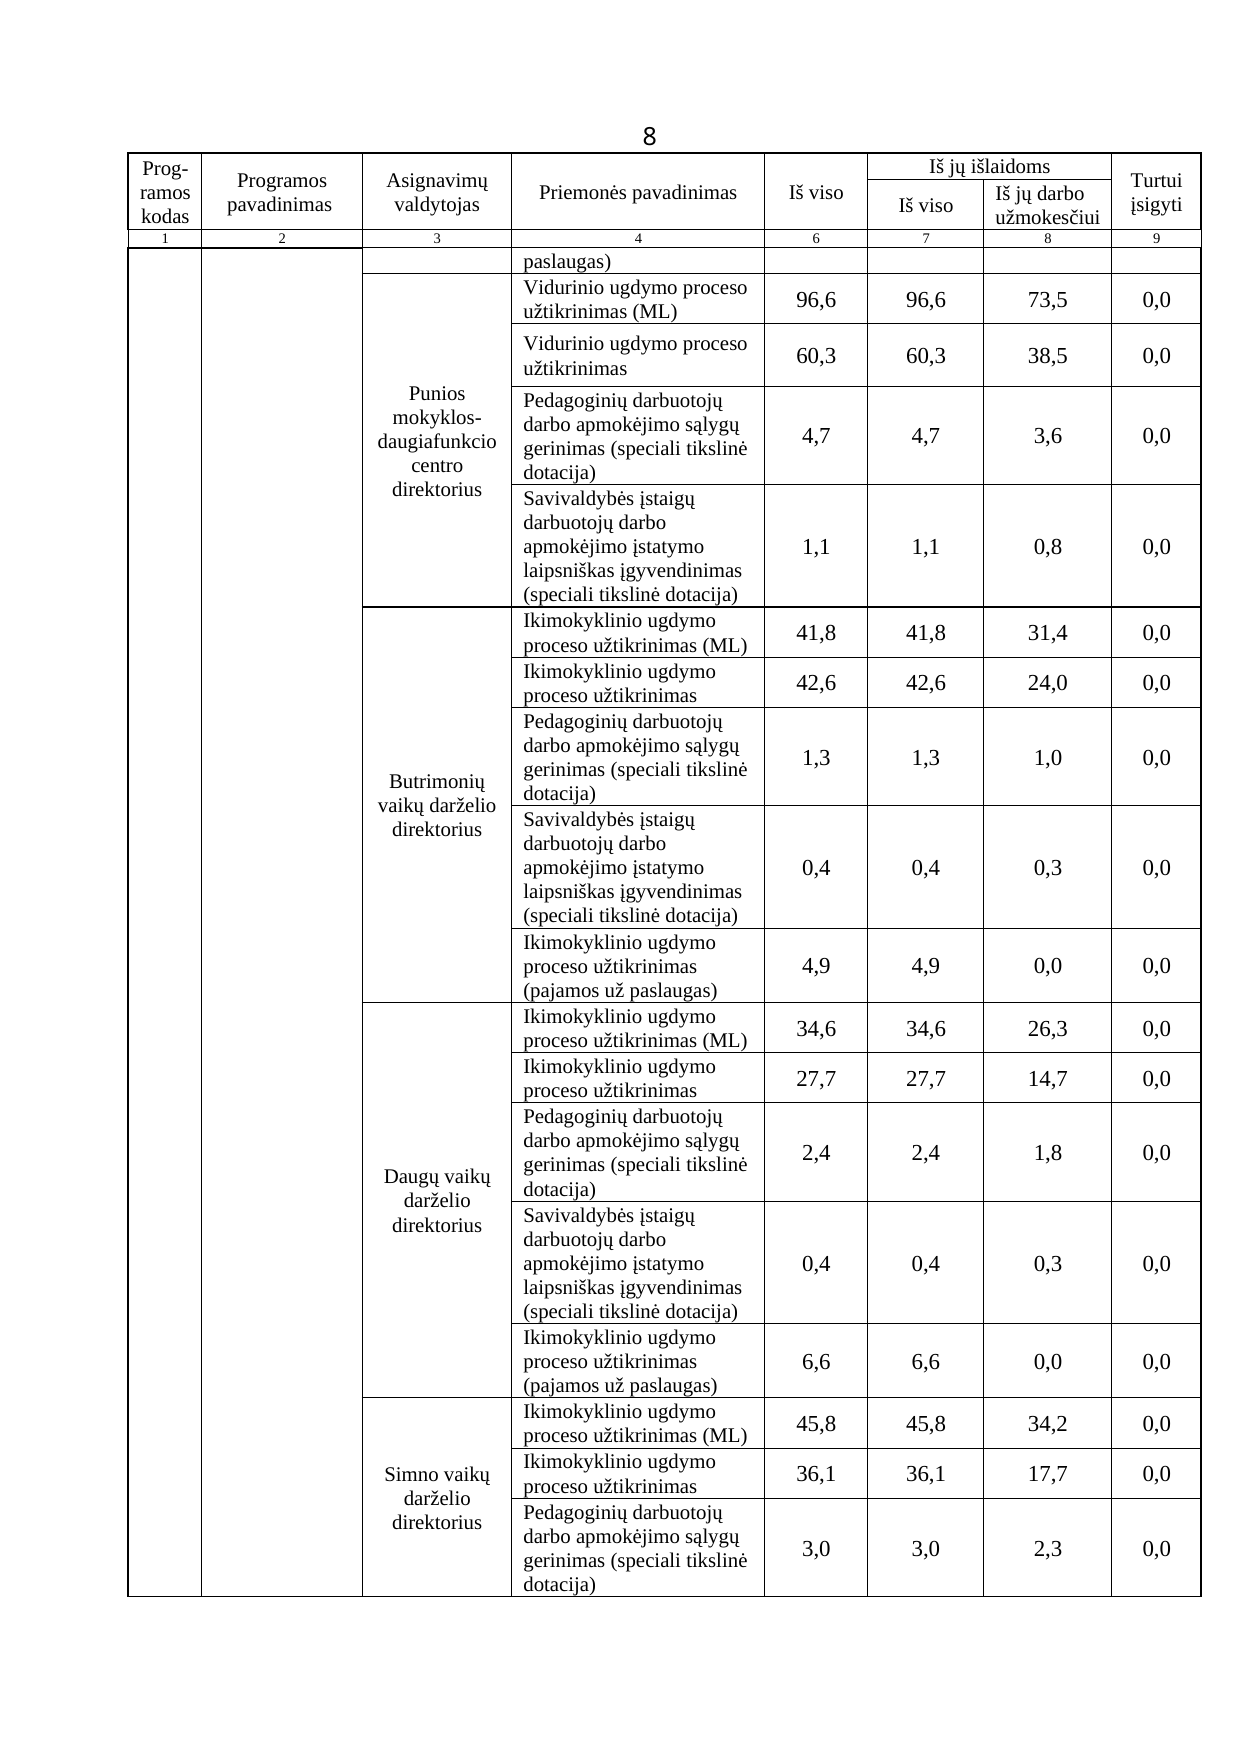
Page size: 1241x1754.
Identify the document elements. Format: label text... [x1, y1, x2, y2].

table_cell 8 [984, 230, 1111, 247]
table_cell 96,6 [765, 274, 867, 323]
table_cell 4,7 [868, 387, 983, 484]
table_cell [868, 248, 983, 273]
table_cell 0,0 [1112, 1103, 1200, 1201]
table_cell 0,0 [1112, 1324, 1200, 1397]
table_cell Iš jų darbo užmokesčiui [984, 180, 1111, 229]
table_cell 73,5 [984, 274, 1111, 323]
table_cell 60,3 [868, 324, 983, 386]
table_cell 2 [202, 230, 362, 247]
table_cell [1112, 248, 1200, 273]
table_cell Savivaldybės įstaigų darbuotojų darbo apmokėjimo įstatymo laipsniškas įgyvendinimas (speciali tikslinė dotacija) [512, 485, 764, 606]
table_cell 6,6 [868, 1324, 983, 1397]
table_cell 3 [363, 230, 511, 247]
table_header Asignavimų valdytojas [363, 154, 511, 229]
table_cell 41,8 [868, 608, 983, 657]
table_cell 0,4 [868, 1202, 983, 1323]
table_cell Ikimokyklinio ugdymo proceso užtikrinimas (pajamos už paslaugas) [512, 929, 764, 1002]
table_cell 3,0 [765, 1499, 867, 1596]
table_cell Ikimokyklinio ugdymo proceso užtikrinimas (ML) [512, 1003, 764, 1052]
table_cell Ikimokyklinio ugdymo proceso užtikrinimas [512, 1449, 764, 1498]
table_cell 0,4 [765, 1202, 867, 1323]
table_cell Savivaldybės įstaigų darbuotojų darbo apmokėjimo įstatymo laipsniškas įgyvendinimas (speciali tikslinė dotacija) [512, 806, 764, 927]
table_cell 1,8 [984, 1103, 1111, 1201]
table_cell [202, 249, 362, 1596]
table_header Turtui įsigyti [1112, 154, 1200, 229]
table_cell 42,6 [868, 658, 983, 707]
table_cell 96,6 [868, 274, 983, 323]
table_header Iš jų išlaidoms [868, 154, 1111, 179]
table_cell 27,7 [868, 1053, 983, 1102]
table_cell 1,3 [868, 708, 983, 805]
table_cell 26,3 [984, 1003, 1111, 1052]
table_cell Simno vaikų darželio direktorius [363, 1398, 511, 1596]
table_cell 0,0 [1112, 708, 1200, 805]
table_cell 0,8 [984, 485, 1111, 606]
table_cell 4 [512, 230, 764, 247]
table_cell Ikimokyklinio ugdymo proceso užtikrinimas [512, 1053, 764, 1102]
table_cell Vidurinio ugdymo proceso užtikrinimas (ML) [512, 274, 764, 323]
table_cell Iš viso [868, 180, 983, 229]
table_cell 0,0 [1112, 658, 1200, 707]
table_cell 4,9 [765, 929, 867, 1002]
table_cell Ikimokyklinio ugdymo proceso užtikrinimas (pajamos už paslaugas) [512, 1324, 764, 1397]
table_cell 0,0 [1112, 324, 1200, 386]
table_cell 2,4 [868, 1103, 983, 1201]
table_cell 31,4 [984, 608, 1111, 657]
table_cell 0,0 [1112, 929, 1200, 1002]
table_cell Pedagoginių darbuotojų darbo apmokėjimo sąlygų gerinimas (speciali tikslinė dotacija) [512, 1499, 764, 1596]
table_cell 27,7 [765, 1053, 867, 1102]
table_cell Savivaldybės įstaigų darbuotojų darbo apmokėjimo įstatymo laipsniškas įgyvendinimas (speciali tikslinė dotacija) [512, 1202, 764, 1323]
table_cell paslaugas) [512, 248, 764, 273]
table_cell 1 [129, 230, 201, 247]
table_cell 34,6 [765, 1003, 867, 1052]
table_cell Pedagoginių darbuotojų darbo apmokėjimo sąlygų gerinimas (speciali tikslinė dotacija) [512, 708, 764, 805]
table_cell 45,8 [765, 1398, 867, 1447]
table_cell 0,0 [1112, 806, 1200, 927]
table_cell 0,0 [1112, 1003, 1200, 1052]
table_cell 0,0 [1112, 485, 1200, 606]
table_cell 2,3 [984, 1499, 1111, 1596]
table_cell 24,0 [984, 658, 1111, 707]
table_cell 1,1 [765, 485, 867, 606]
table_cell 1,3 [765, 708, 867, 805]
table_cell 3,6 [984, 387, 1111, 484]
table_cell 0,0 [1112, 387, 1200, 484]
table_cell 0,0 [1112, 1499, 1200, 1596]
table_cell 0,4 [765, 806, 867, 927]
table_cell 9 [1112, 230, 1201, 247]
table_cell 4,7 [765, 387, 867, 484]
table_cell 42,6 [765, 658, 867, 707]
table_cell 0,0 [1112, 1449, 1200, 1498]
table_header Iš viso [765, 154, 867, 229]
table_cell 34,2 [984, 1398, 1111, 1447]
table_cell 1,1 [868, 485, 983, 606]
table_cell 14,7 [984, 1053, 1111, 1102]
table_cell 0,0 [1112, 608, 1200, 657]
table_cell 45,8 [868, 1398, 983, 1447]
table_cell 0,3 [984, 1202, 1111, 1323]
table_cell 3,0 [868, 1499, 983, 1596]
table_cell Ikimokyklinio ugdymo proceso užtikrinimas (ML) [512, 1398, 764, 1447]
table_cell Pedagoginių darbuotojų darbo apmokėjimo sąlygų gerinimas (speciali tikslinė dotacija) [512, 387, 764, 484]
table_cell 0,0 [1112, 1053, 1200, 1102]
table_cell Punios mokyklos-daugiafunkcio centro direktorius [363, 274, 511, 606]
table_cell 0,0 [984, 929, 1111, 1002]
table_cell 36,1 [868, 1449, 983, 1498]
table_cell 0,3 [984, 806, 1111, 927]
table_cell 60,3 [765, 324, 867, 386]
table_cell 6 [765, 230, 867, 247]
table_cell 7 [868, 230, 983, 247]
table_cell 0,0 [984, 1324, 1111, 1397]
table_cell 0,0 [1112, 1398, 1200, 1447]
table_cell Ikimokyklinio ugdymo proceso užtikrinimas [512, 658, 764, 707]
table_cell [984, 248, 1111, 273]
table_cell 4,9 [868, 929, 983, 1002]
table_cell Daugų vaikų darželio direktorius [363, 1003, 511, 1397]
table_cell 17,7 [984, 1449, 1111, 1498]
table_cell 34,6 [868, 1003, 983, 1052]
table_cell Ikimokyklinio ugdymo proceso užtikrinimas (ML) [512, 608, 764, 657]
table_cell 0,4 [868, 806, 983, 927]
table_cell 0,0 [1112, 1202, 1200, 1323]
table_header Priemonės pavadinimas [512, 154, 764, 229]
table_cell Vidurinio ugdymo proceso užtikrinimas [512, 324, 764, 386]
table_cell [129, 249, 201, 1596]
table_cell Butrimonių vaikų darželio direktorius [363, 608, 511, 1002]
table_header Programos pavadinimas [202, 154, 362, 229]
table_cell 0,0 [1112, 274, 1200, 323]
table_header Prog-ramos kodas [129, 154, 201, 229]
table_cell 41,8 [765, 608, 867, 657]
table_cell 1,0 [984, 708, 1111, 805]
table_cell 38,5 [984, 324, 1111, 386]
table_cell Pedagoginių darbuotojų darbo apmokėjimo sąlygų gerinimas (speciali tikslinė dotacija) [512, 1103, 764, 1201]
table_cell 2,4 [765, 1103, 867, 1201]
table_cell [765, 248, 867, 273]
table_cell [363, 248, 511, 273]
table_cell 6,6 [765, 1324, 867, 1397]
table_cell 36,1 [765, 1449, 867, 1498]
